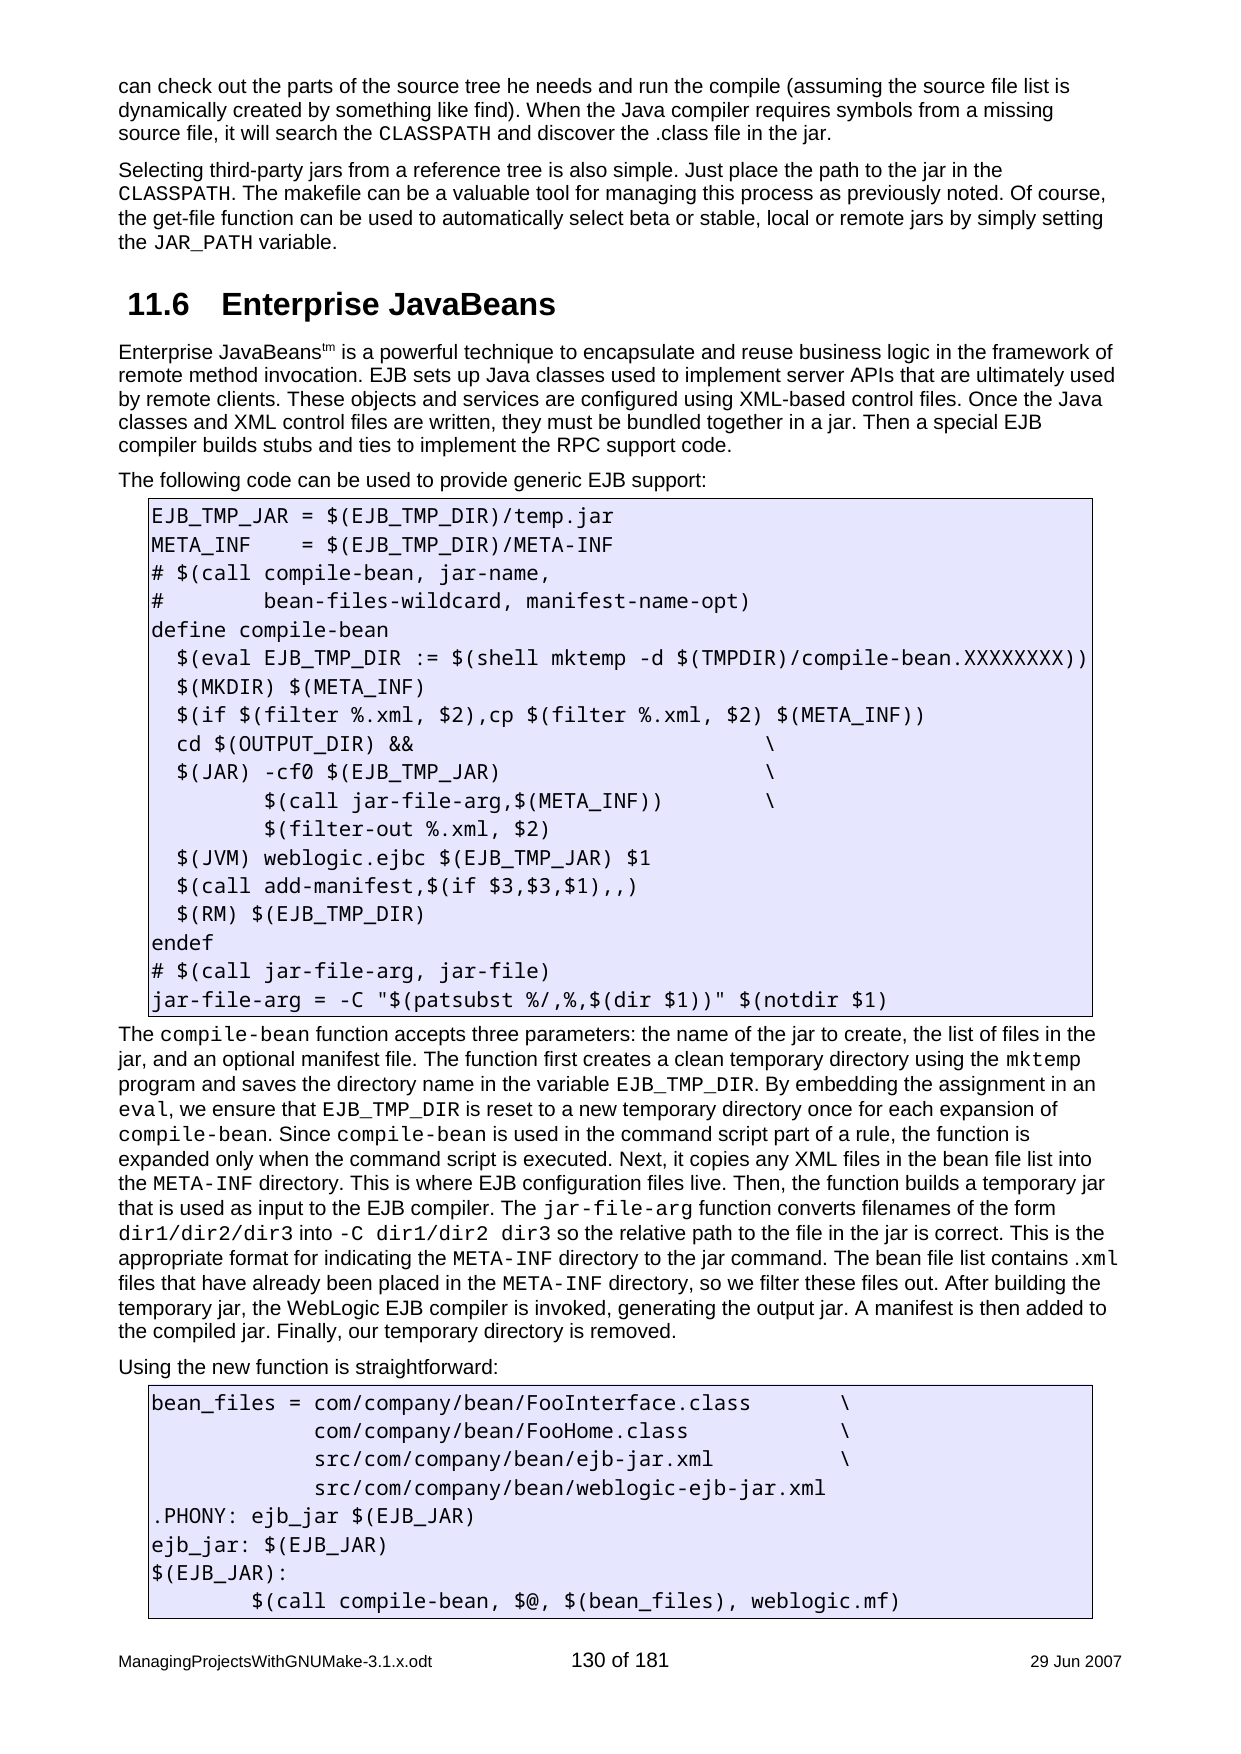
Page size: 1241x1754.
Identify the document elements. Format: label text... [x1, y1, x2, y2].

text $(call compile-bean, $@, $(bean_files), weblogic.mf) [149, 1583, 1092, 1618]
text $(JVM) weblogic.ejbc $(EJB_TMP_JAR) $1 [149, 839, 1092, 868]
text META_INF = $(EJB_TMP_DIR)/META-INF [149, 527, 1092, 555]
text Using the new function is straightforward: [118, 1355, 1122, 1378]
text ejb_jar: $(EJB_JAR) [149, 1527, 1092, 1555]
text src/com/company/bean/ejb-jar.xml \ [149, 1441, 1092, 1470]
text $(filter-out %.xml, $2) [149, 811, 1092, 839]
text cd $(OUTPUT_DIR) && \ [149, 726, 1092, 754]
text Enterprise JavaBeanstm is a powerful technique to encapsulate and reuse business logic in the framework of remote method invocation. EJB sets up Java classes used to implement server APIs that are ultimately used by remote clients. These objects and services are configured using XML-based control files. Once the Java classes and XML control files are written, they must be bundled together in a jar. Then a special EJB compiler builds stubs and ties to implement the RPC support code. [118, 341, 1122, 457]
text Selecting third-party jars from a reference tree is also simple. Just place the path to the jar in the CLASSPATH. The makefile can be a valuable tool for managing this process as previously noted. Of course, the get-file function can be used to automatically select beta or stable, local or remote jars by simply setting the JAR_PATH variable. [118, 159, 1122, 255]
text $(EJB_JAR): [149, 1555, 1092, 1583]
text $(call add-manifest,$(if $3,$3,$1),,) [149, 868, 1092, 896]
text # $(call compile-bean, jar-name, [149, 555, 1092, 583]
text can check out the parts of the source tree he needs and run the compile (assuming the source file list is dynamically created by something like find). When the Java compiler requires symbols from a missing source file, it will search the CLASSPATH and discover the .class file in the jar. [118, 75, 1122, 147]
text The following code can be used to provide generic EJB support: [118, 469, 1122, 492]
text com/company/bean/FooHome.class \ [149, 1413, 1092, 1441]
text $(call jar-file-arg,$(META_INF)) \ [149, 783, 1092, 811]
subtitle Enterprise JavaBeans [118, 286, 1122, 322]
text endef [149, 925, 1092, 953]
text EJB_TMP_JAR = $(EJB_TMP_DIR)/temp.jar [149, 499, 1092, 527]
text The compile-bean function accepts three parameters: the name of the jar to create, the list of files in the jar, and an optional manifest file. The function first creates a clean temporary directory using the mktemp program and saves the directory name in the variable EJB_TMP_DIR. By embedding the assignment in an eval, we ensure that EJB_TMP_DIR is reset to a new temporary directory once for each expansion of compile-bean. Since compile-bean is used in the command script part of a rule, the function is expanded only when the command script is executed. Next, it copies any XML files in the bean file list into the META-INF directory. This is where EJB configuration files live. Then, the function builds a temporary jar that is used as input to the EJB compiler. The jar-file-arg function converts filenames of the form dir1/dir2/dir3 into -C dir1/dir2 dir3 so the relative path to the file in the jar is correct. This is the appropriate format for indicating the META-INF directory to the jar command. The bean file list contains .xml files that have already been placed in the META-INF directory, so we filter these files out. After building the temporary jar, the WebLogic EJB compiler is invoked, generating the output jar. A manifest is then added to the compiled jar. Finally, our temporary directory is removed. [118, 1022, 1122, 1343]
text $(RM) $(EJB_TMP_DIR) [149, 896, 1092, 925]
text $(if $(filter %.xml, $2),cp $(filter %.xml, $2) $(META_INF)) [149, 697, 1092, 726]
text bean_files = com/company/bean/FooInterface.class \ [149, 1386, 1092, 1413]
text $(JAR) -cf0 $(EJB_TMP_JAR) \ [149, 754, 1092, 783]
text jar-file-arg = -C "$(patsubst %/,%,$(dir $1))" $(notdir $1) [149, 982, 1092, 1016]
text define compile-bean [149, 612, 1092, 640]
text $(MKDIR) $(META_INF) [149, 669, 1092, 697]
text # bean-files-wildcard, manifest-name-opt) [149, 583, 1092, 612]
text $(eval EJB_TMP_DIR := $(shell mktemp -d $(TMPDIR)/compile-bean.XXXXXXXX)) [149, 640, 1092, 669]
text # $(call jar-file-arg, jar-file) [149, 953, 1092, 982]
text src/com/company/bean/weblogic-ejb-jar.xml [149, 1470, 1092, 1498]
text .PHONY: ejb_jar $(EJB_JAR) [149, 1498, 1092, 1527]
